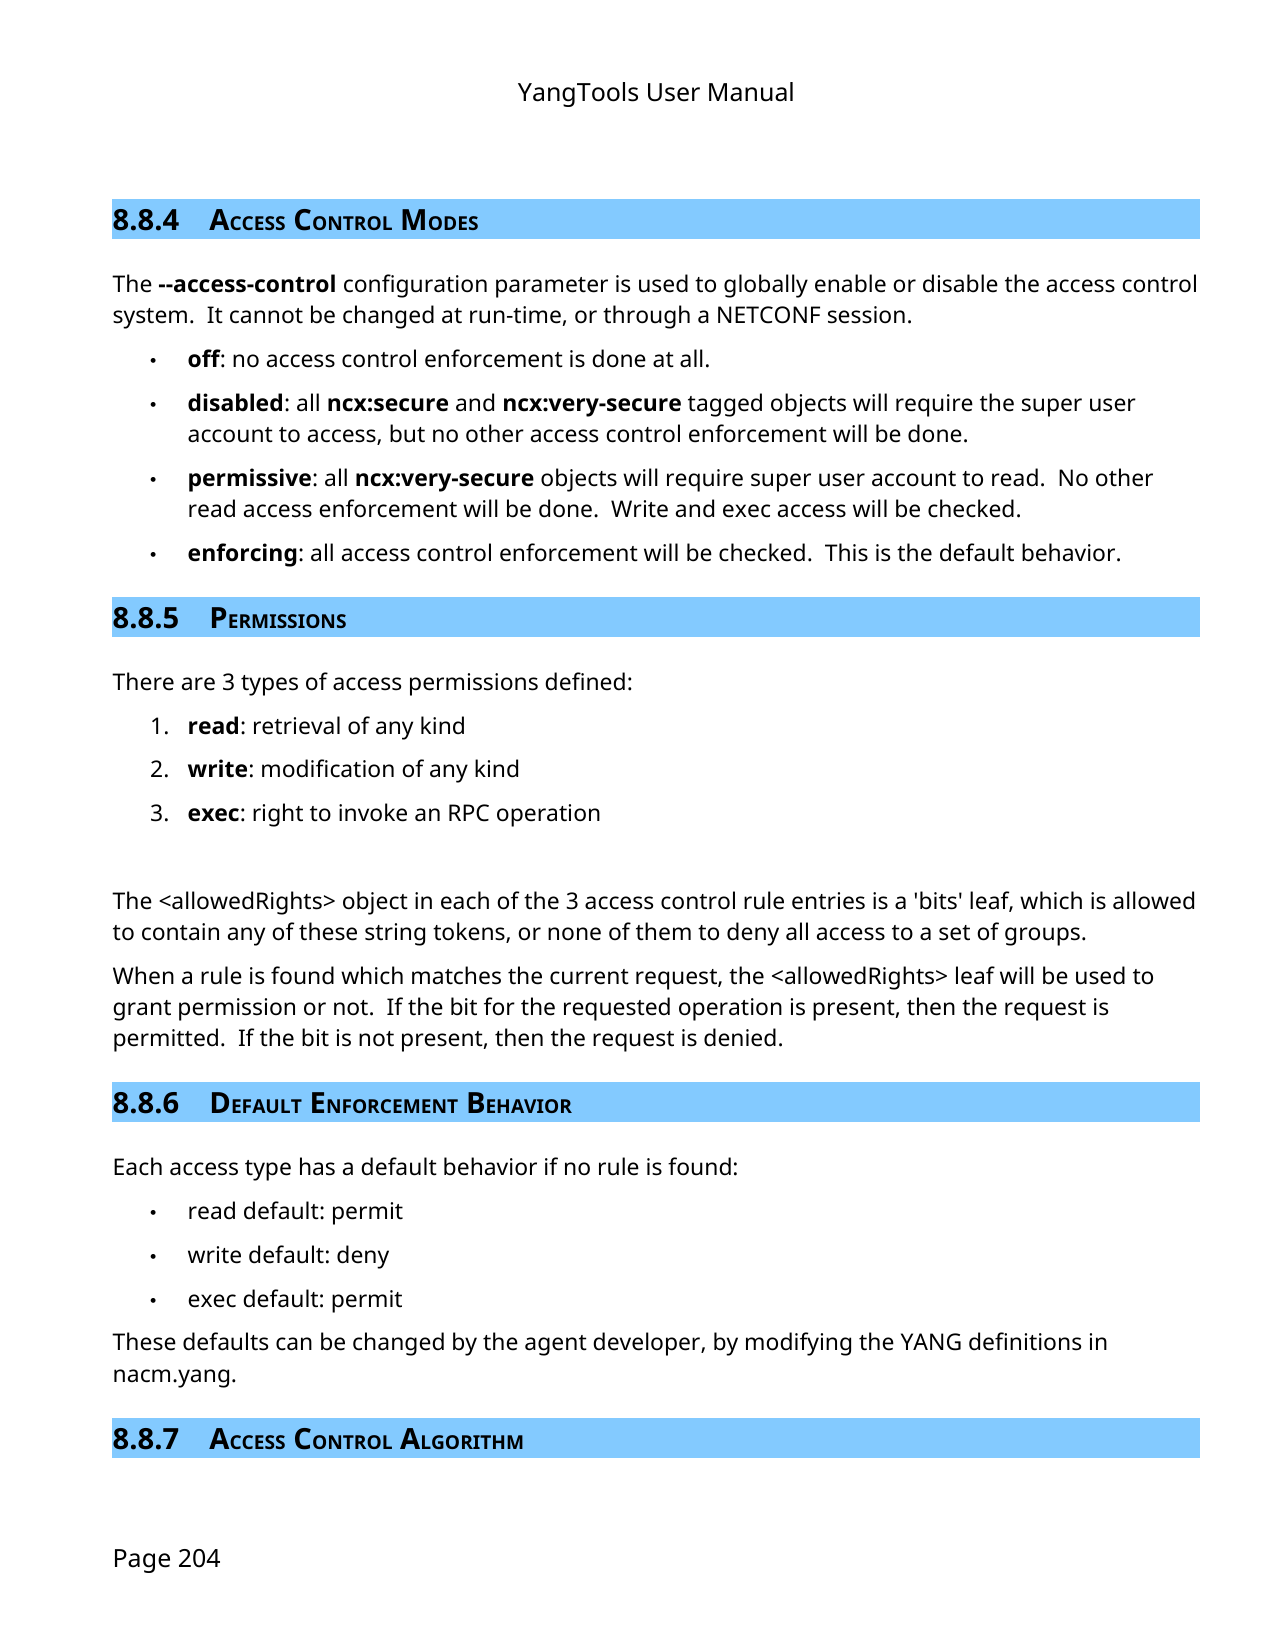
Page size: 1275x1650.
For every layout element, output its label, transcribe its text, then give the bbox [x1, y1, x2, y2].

text The --access-control configuration parameter is used to globally enable or disable the access control system. It cannot be changed at run-time, or through a NETCONF session. [112, 268, 1200, 330]
text These defaults can be changed by the agent developer, by modifying the YANG definitions in nacm.yang. [112, 1326, 1200, 1389]
list exec default: permit [150, 1283, 1200, 1314]
text The <allowedRights> object in each of the 3 access control rule entries is a 'bits' leaf, which is allowed to contain any of these string tokens, or none of them to deny all access to a set of groups. [112, 884, 1200, 947]
subtitle Access Control Algorithm [112, 1418, 1200, 1458]
list enforcing: all access control enforcement will be checked. This is the default behavior. [150, 537, 1200, 568]
subtitle Default Enforcement Behavior [112, 1082, 1200, 1122]
text There are 3 types of access permissions defined: [112, 666, 1200, 697]
list write: modification of any kind [150, 753, 1200, 784]
text Each access type has a default behavior if no rule is found: [112, 1151, 1200, 1183]
text When a rule is found which matches the current request, the <allowedRights> leaf will be used to grant permission or not. If the bit for the requested operation is present, then the request is permitted. If the bit is not present, then the request is denied. [112, 959, 1200, 1053]
list off: no access control enforcement is done at all. [150, 343, 1200, 374]
list permissive: all ncx:very-secure objects will require super user account to read. No other read access enforcement will be done. Write and exec access will be checked. [150, 462, 1200, 524]
subtitle Access Control Modes [112, 199, 1200, 239]
list disabled: all ncx:secure and ncx:very-secure tagged objects will require the super user account to access, but no other access control enforcement will be done. [150, 387, 1200, 449]
list write default: deny [150, 1239, 1200, 1270]
list read: retrieval of any kind [150, 709, 1200, 741]
subtitle Permissions [112, 597, 1200, 637]
list exec: right to invoke an RPC operation [150, 797, 1200, 828]
list read default: permit [150, 1195, 1200, 1226]
